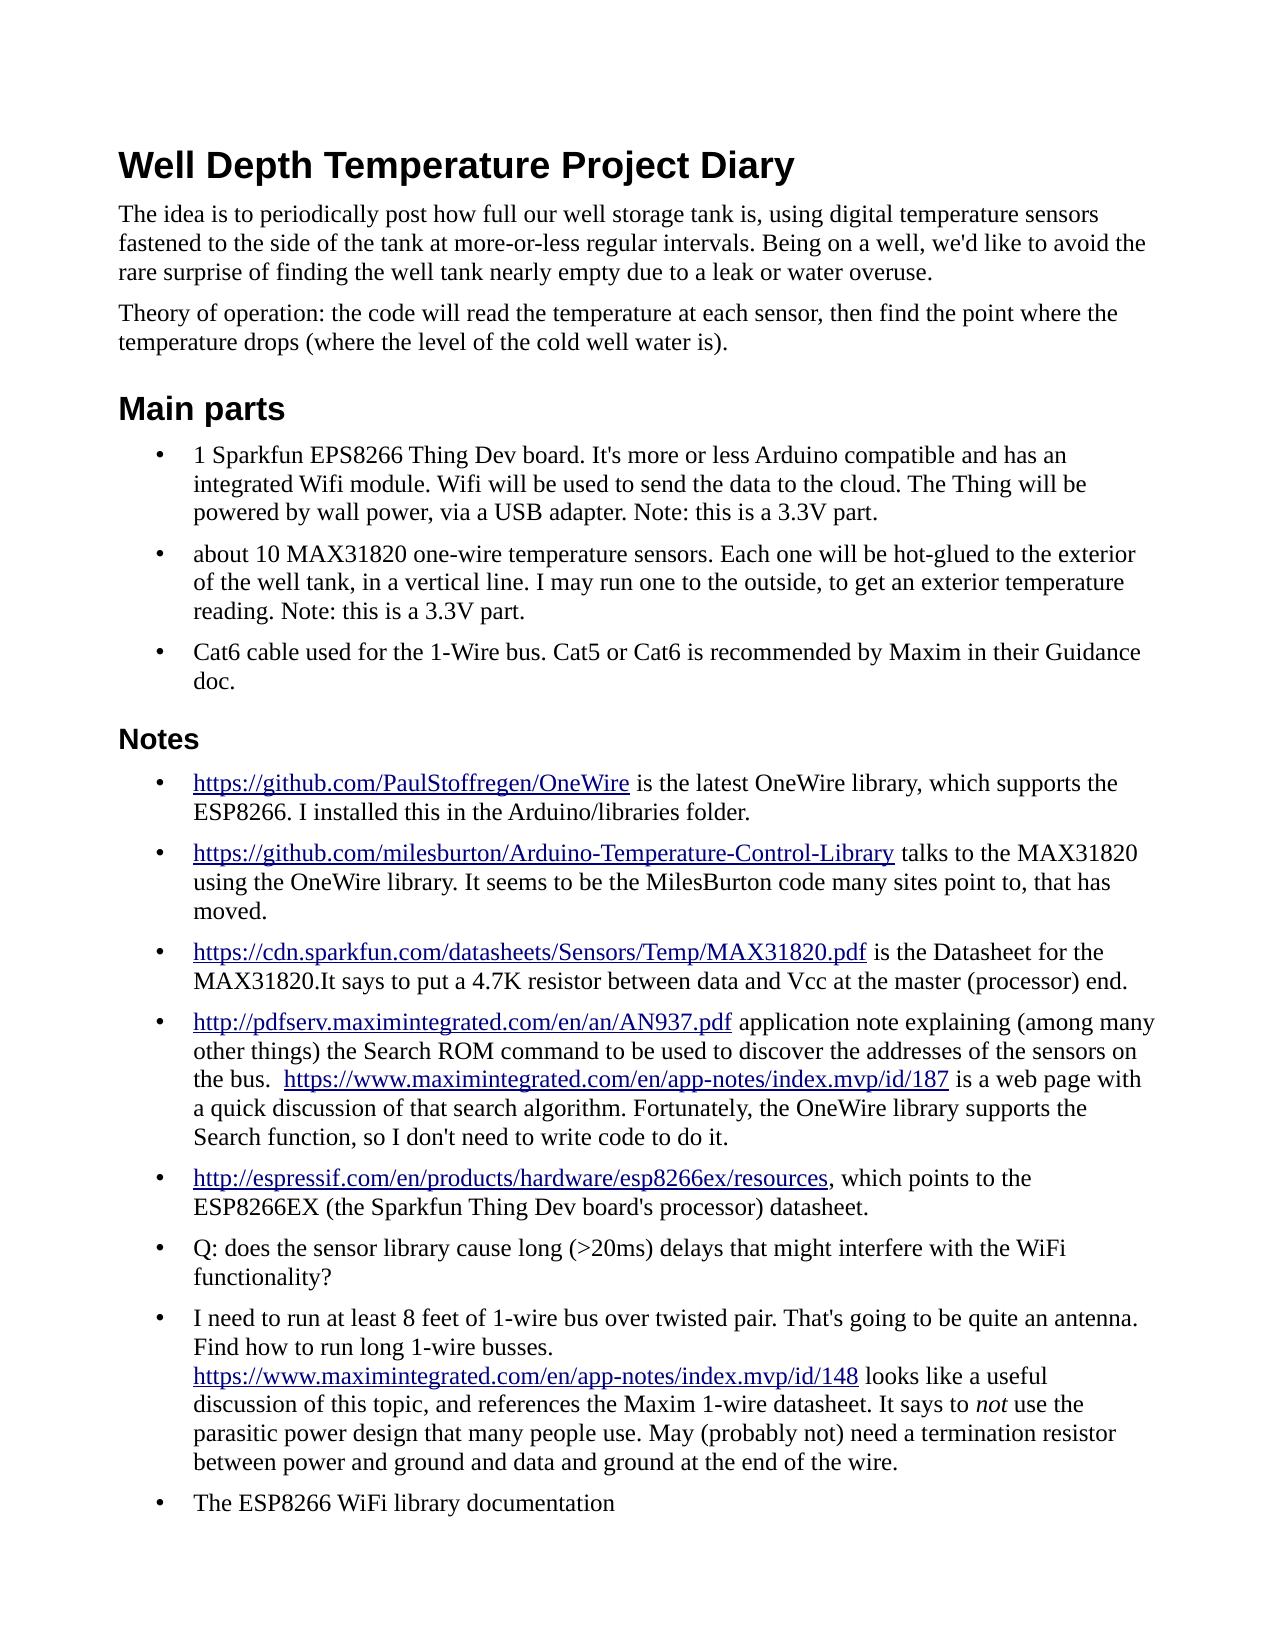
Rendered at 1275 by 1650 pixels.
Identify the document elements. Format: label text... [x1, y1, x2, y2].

list https://cdn.sparkfun.com/datasheets/Sensors/Temp/MAX31820.pdf is the Datasheet for the MAX31820.It says to put a 4.7K resistor between data and Vcc at the master (processor) end. [156, 937, 1157, 994]
list Q: does the sensor library cause long (>20ms) delays that might interfere with the WiFi functionality? [156, 1233, 1157, 1291]
text Theory of operation: the code will read the temperature at each sensor, then find the point where the temperature drops (where the level of the cold well water is). [118, 298, 1157, 356]
list Cat6 cable used for the 1-Wire bus. Cat5 or Cat6 is recommended by Maxim in their Guidance doc. [156, 637, 1157, 695]
list about 10 MAX31820 one-wire temperature sensors. Each one will be hot-glued to the exterior of the well tank, in a vertical line. I may run one to the outside, to get an exterior temperature reading. Note: this is a 3.3V part. [156, 539, 1157, 625]
list http://espressif.com/en/products/hardware/esp8266ex/resources, which points to the ESP8266EX (the Sparkfun Thing Dev board's processor) datasheet. [156, 1163, 1157, 1221]
list 1 Sparkfun EPS8266 Thing Dev board. It's more or less Arduino compatible and has an integrated Wifi module. Wifi will be used to send the data to the cloud. The Thing will be powered by wall power, via a USB adapter. Note: this is a 3.3V part. [156, 440, 1157, 526]
subtitle Well Depth Temperature Project Diary [118, 143, 1157, 187]
list I need to run at least 8 feet of 1-wire bus over twisted pair. That's going to be quite an antenna. Find how to run long 1-wire busses. https://www.maximintegrated.com/en/app-notes/index.mvp/id/148 looks like a useful discussion of this topic, and references the Maxim 1-wire datasheet. It says to not use the parasitic power design that many people use. May (probably not) need a termination resistor between power and ground and data and ground at the end of the wire. [156, 1303, 1157, 1476]
text The idea is to periodically post how full our well storage tank is, using digital temperature sensors fastened to the side of the tank at more-or-less regular intervals. Being on a well, we'd like to avoid the rare surprise of finding the well tank nearly empty due to a leak or water overuse. [118, 199, 1157, 286]
list http://pdfserv.maximintegrated.com/en/an/AN937.pdf application note explaining (among many other things) the Search ROM command to be used to discover the addresses of the sensors on the bus. https://www.maximintegrated.com/en/app-notes/index.mvp/id/187 is a web page with a quick discussion of that search algorithm. Fortunately, the OneWire library supports the Search function, so I don't need to write code to do it. [156, 1007, 1157, 1151]
list https://github.com/milesburton/Arduino-Temperature-Control-Library talks to the MAX31820 using the OneWire library. It seems to be the MilesBurton code many sites point to, that has moved. [156, 838, 1157, 924]
list The ESP8266 WiFi library documentation [156, 1488, 1157, 1517]
subtitle Main parts [118, 389, 1157, 427]
list https://github.com/PaulStoffregen/OneWire is the latest OneWire library, which supports the ESP8266. I installed this in the Arduino/libraries folder. [156, 768, 1157, 826]
subtitle Notes [118, 722, 1157, 756]
